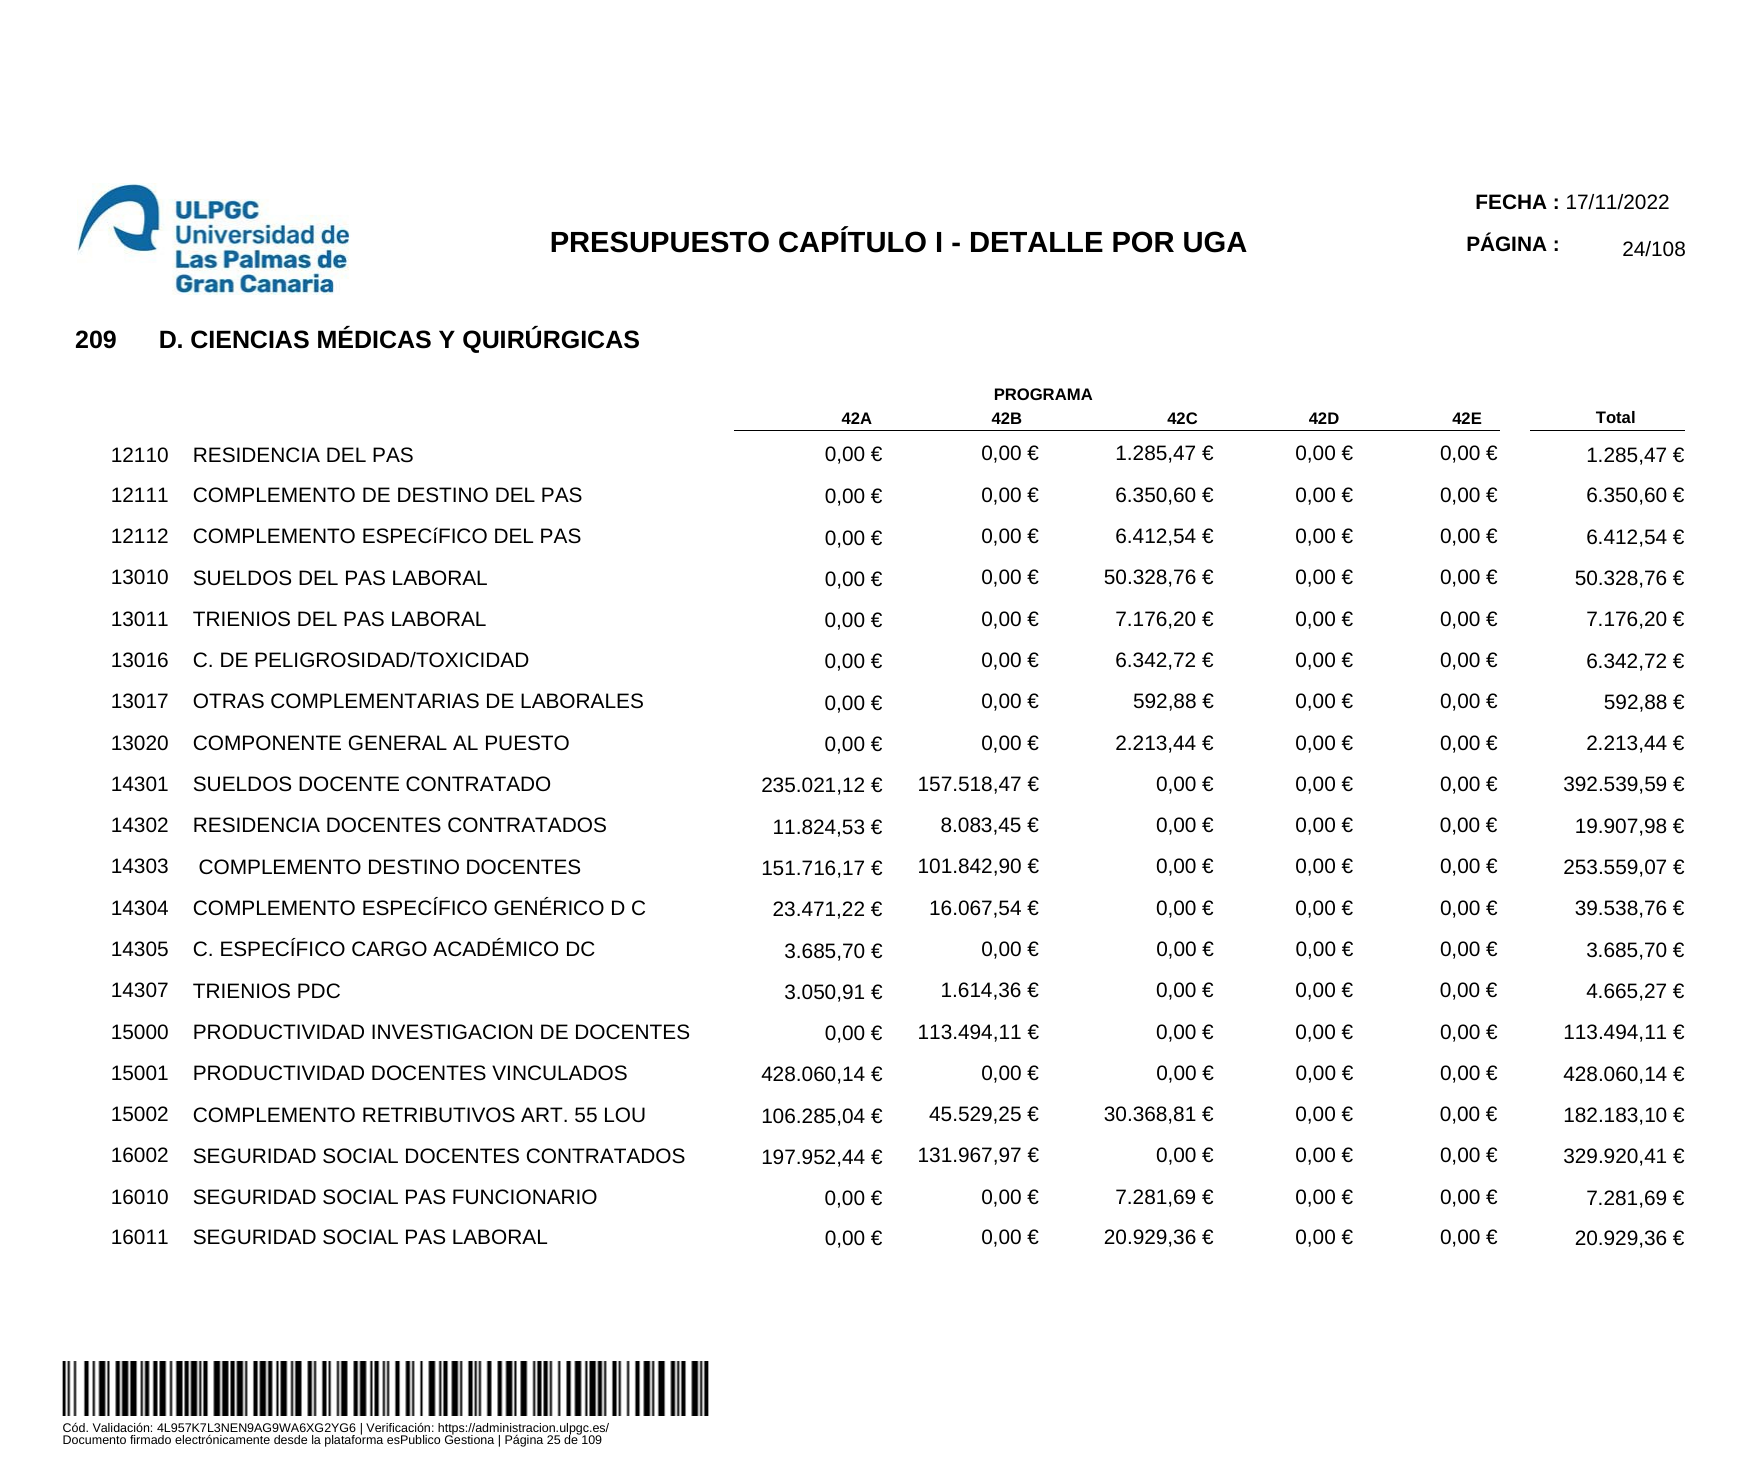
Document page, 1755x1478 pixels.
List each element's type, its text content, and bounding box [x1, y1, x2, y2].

table_cell 0,00 € [900, 929, 1098, 971]
table_header 209 D. [70, 326, 187, 369]
table_cell 6.342,72 € [1098, 640, 1254, 681]
table_cell 0,00 € [1098, 805, 1254, 847]
table_cell 50.328,76 € [1098, 558, 1254, 599]
table_cell 4.665,27 € [1530, 971, 1685, 1012]
table_cell [1500, 929, 1530, 971]
table_cell 0,00 € [1397, 681, 1500, 723]
table_cell Total [1530, 370, 1685, 430]
table_cell COMPONENTE GENERAL AL PUESTO [187, 723, 734, 764]
table_cell OTRAS COMPLEMENTARIAS DE LABORALES [187, 681, 734, 723]
table_cell 14307 [70, 971, 187, 1012]
table_cell [1500, 558, 1530, 599]
table_cell 0,00 € [1397, 723, 1500, 764]
table_cell [1500, 516, 1530, 558]
table_cell 0,00 € [1397, 516, 1500, 558]
table_cell 0,00 € [734, 640, 900, 681]
table_cell COMPLEMENTO ESPECÍFICO GENÉRICO D C [187, 888, 734, 929]
table_cell 0,00 € [1255, 971, 1397, 1012]
table_cell 6.350,60 € [1098, 475, 1254, 516]
table_cell 16002 [70, 1136, 187, 1177]
table_cell [1500, 847, 1530, 888]
table_cell 7.281,69 € [1530, 1177, 1685, 1218]
table_cell 3.050,91 € [734, 971, 900, 1012]
table_cell [1500, 1219, 1530, 1252]
table_cell 0,00 € [1255, 640, 1397, 681]
table_cell 16010 [70, 1177, 187, 1218]
table_cell 1.285,47 € [1530, 431, 1685, 475]
table_cell [1500, 1095, 1530, 1136]
table_cell 13011 [70, 599, 187, 640]
table_cell 12112 [70, 516, 187, 558]
table_cell 0,00 € [734, 1012, 900, 1053]
table_cell PRODUCTIVIDAD DOCENTES VINCULADOS [187, 1053, 734, 1094]
table_cell 7.281,69 € [1098, 1177, 1254, 1218]
table_header [734, 326, 1685, 369]
table_cell 0,00 € [1397, 929, 1500, 971]
table_cell 428.060,14 € [734, 1053, 900, 1094]
table_cell 0,00 € [1255, 516, 1397, 558]
table_cell 3.685,70 € [734, 929, 900, 971]
table_cell 0,00 € [734, 681, 900, 723]
table_cell 0,00 € [1098, 888, 1254, 929]
table_cell 0,00 € [1255, 929, 1397, 971]
table_cell 0,00 € [1397, 1095, 1500, 1136]
table_cell C. ESPECÍFICO CARGO ACADÉMICO DC [187, 929, 734, 971]
table_cell [1500, 370, 1530, 430]
table_cell 428.060,14 € [1530, 1053, 1685, 1094]
table_cell 0,00 € [1098, 1136, 1254, 1177]
table_cell 113.494,11 € [1530, 1012, 1685, 1053]
table_cell 592,88 € [1530, 681, 1685, 723]
table_cell 0,00 € [1098, 1012, 1254, 1053]
table_cell 11.824,53 € [734, 805, 900, 847]
table_cell 101.842,90 € [900, 847, 1098, 888]
table_cell 0,00 € [1397, 558, 1500, 599]
table_cell 42C [1098, 370, 1254, 430]
table_cell 14303 [70, 847, 187, 888]
table_cell 0,00 € [1397, 764, 1500, 805]
table_cell 15002 [70, 1095, 187, 1136]
table_cell TRIENIOS DEL PAS LABORAL [187, 599, 734, 640]
table_cell SEGURIDAD SOCIAL DOCENTES CONTRATADOS [187, 1136, 734, 1177]
table_cell 0,00 € [1397, 431, 1500, 475]
table_cell C. DE PELIGROSIDAD/TOXICIDAD [187, 640, 734, 681]
table_cell 19.907,98 € [1530, 805, 1685, 847]
table_cell 157.518,47 € [900, 764, 1098, 805]
table_cell 16011 [70, 1219, 187, 1252]
table_cell 12110 [70, 430, 187, 475]
table_cell 0,00 € [1098, 1053, 1254, 1094]
table_cell 0,00 € [1397, 971, 1500, 1012]
table_cell 392.539,59 € [1530, 764, 1685, 805]
table_cell 14302 [70, 805, 187, 847]
table_cell 0,00 € [900, 431, 1098, 475]
table_cell 106.285,04 € [734, 1095, 900, 1136]
table_cell [1500, 764, 1530, 805]
table_cell 13020 [70, 723, 187, 764]
table_cell 0,00 € [734, 558, 900, 599]
table_cell 0,00 € [1098, 929, 1254, 971]
table_cell 15001 [70, 1053, 187, 1094]
table_cell 20.929,36 € [1098, 1219, 1254, 1252]
table_cell 0,00 € [1397, 1012, 1500, 1053]
table_cell [1500, 1053, 1530, 1094]
table_cell RESIDENCIA DEL PAS [187, 430, 734, 475]
table_cell 0,00 € [1255, 431, 1397, 475]
table_cell 0,00 € [1255, 805, 1397, 847]
table_cell 42E [1397, 370, 1500, 430]
table_cell 0,00 € [1255, 681, 1397, 723]
table_cell COMPLEMENTO ESPECíFICO DEL PAS [187, 516, 734, 558]
table_cell 0,00 € [900, 1219, 1098, 1252]
table_cell 2.213,44 € [1098, 723, 1254, 764]
table_cell 0,00 € [900, 1053, 1098, 1094]
table_cell PROGRAMA 42B [900, 370, 1098, 430]
table_cell 14301 [70, 764, 187, 805]
table_cell 0,00 € [1255, 723, 1397, 764]
table_cell 0,00 € [734, 599, 900, 640]
table_cell 0,00 € [1255, 599, 1397, 640]
table_cell 45.529,25 € [900, 1095, 1098, 1136]
table_cell 0,00 € [1255, 764, 1397, 805]
table_cell SUELDOS DOCENTE CONTRATADO [187, 764, 734, 805]
table_cell SUELDOS DEL PAS LABORAL [187, 558, 734, 599]
table_cell 7.176,20 € [1530, 599, 1685, 640]
table_cell 0,00 € [1397, 1136, 1500, 1177]
table_cell 0,00 € [1255, 888, 1397, 929]
table_cell 0,00 € [1255, 1012, 1397, 1053]
table_cell 0,00 € [1397, 1219, 1500, 1252]
table_cell 0,00 € [1397, 599, 1500, 640]
table_cell 15000 [70, 1012, 187, 1053]
table_cell RESIDENCIA DOCENTES CONTRATADOS [187, 805, 734, 847]
table_cell TRIENIOS PDC [187, 971, 734, 1012]
table_cell SEGURIDAD SOCIAL PAS LABORAL [187, 1219, 734, 1252]
table_cell 0,00 € [1098, 847, 1254, 888]
table_cell [1500, 430, 1530, 475]
table_cell [70, 370, 187, 430]
table_cell 0,00 € [1255, 558, 1397, 599]
table_cell 253.559,07 € [1530, 847, 1685, 888]
table_cell 20.929,36 € [1530, 1219, 1685, 1252]
table_cell 13016 [70, 640, 187, 681]
table_cell SEGURIDAD SOCIAL PAS FUNCIONARIO [187, 1177, 734, 1218]
table_cell [1500, 805, 1530, 847]
table_cell 197.952,44 € [734, 1136, 900, 1177]
table_cell 2.213,44 € [1530, 723, 1685, 764]
table_cell [1500, 475, 1530, 516]
table_cell 3.685,70 € [1530, 929, 1685, 971]
table_cell 0,00 € [1255, 1177, 1397, 1218]
table_cell 0,00 € [734, 1177, 900, 1218]
table_cell 50.328,76 € [1530, 558, 1685, 599]
table_cell 329.920,41 € [1530, 1136, 1685, 1177]
table_cell 0,00 € [900, 640, 1098, 681]
table_cell 0,00 € [900, 599, 1098, 640]
table_cell 6.342,72 € [1530, 640, 1685, 681]
table_cell 0,00 € [734, 723, 900, 764]
table_cell 0,00 € [1255, 475, 1397, 516]
table_cell 0,00 € [900, 516, 1098, 558]
table_cell 42A [734, 370, 900, 430]
table_cell PRODUCTIVIDAD INVESTIGACION DE DOCENTES [187, 1012, 734, 1053]
table_cell 7.176,20 € [1098, 599, 1254, 640]
table_cell 0,00 € [1397, 805, 1500, 847]
table_cell 12111 [70, 475, 187, 516]
table_header CIENCIAS MÉDICAS Y QUIRÚRGICAS [187, 326, 734, 369]
table_cell 23.471,22 € [734, 888, 900, 929]
table_cell 6.412,54 € [1098, 516, 1254, 558]
table_cell 0,00 € [1255, 1219, 1397, 1252]
table_cell 16.067,54 € [900, 888, 1098, 929]
table_cell 131.967,97 € [900, 1136, 1098, 1177]
table_cell 151.716,17 € [734, 847, 900, 888]
table_cell 0,00 € [1255, 1136, 1397, 1177]
table_cell 0,00 € [1397, 475, 1500, 516]
table_cell 0,00 € [1098, 971, 1254, 1012]
table_cell 42D [1255, 370, 1397, 430]
table_cell [1500, 888, 1530, 929]
table_cell [1500, 1012, 1530, 1053]
table_cell 13010 [70, 558, 187, 599]
table_cell 14304 [70, 888, 187, 929]
table_cell [187, 370, 734, 430]
table_cell 0,00 € [734, 516, 900, 558]
table_cell 0,00 € [900, 681, 1098, 723]
table_cell 0,00 € [900, 723, 1098, 764]
table_cell 0,00 € [734, 431, 900, 475]
table_cell COMPLEMENTO DE DESTINO DEL PAS [187, 475, 734, 516]
table_cell 182.183,10 € [1530, 1095, 1685, 1136]
table_cell 0,00 € [1397, 847, 1500, 888]
table_cell [1500, 599, 1530, 640]
table_cell 0,00 € [1255, 1095, 1397, 1136]
table_cell 0,00 € [900, 558, 1098, 599]
table_cell 0,00 € [900, 1177, 1098, 1218]
table_cell 0,00 € [1397, 1053, 1500, 1094]
table_cell 235.021,12 € [734, 764, 900, 805]
table_cell COMPLEMENTO RETRIBUTIVOS ART. 55 LOU [187, 1095, 734, 1136]
table_cell [1500, 723, 1530, 764]
table_cell 39.538,76 € [1530, 888, 1685, 929]
table_cell [1500, 640, 1530, 681]
table_cell 14305 [70, 929, 187, 971]
table_cell 113.494,11 € [900, 1012, 1098, 1053]
table_cell 1.614,36 € [900, 971, 1098, 1012]
table_cell 1.285,47 € [1098, 431, 1254, 475]
table_cell 0,00 € [1098, 764, 1254, 805]
table_cell 8.083,45 € [900, 805, 1098, 847]
table_cell 0,00 € [734, 1219, 900, 1252]
table_cell 0,00 € [900, 475, 1098, 516]
table_cell 0,00 € [734, 475, 900, 516]
table_cell [1500, 971, 1530, 1012]
table_cell 0,00 € [1255, 1053, 1397, 1094]
table_cell 0,00 € [1397, 888, 1500, 929]
table_cell [1500, 681, 1530, 723]
table_cell [1500, 1136, 1530, 1177]
table_cell 592,88 € [1098, 681, 1254, 723]
table_cell 0,00 € [1397, 640, 1500, 681]
table_cell [1500, 1177, 1530, 1218]
table_cell 6.412,54 € [1530, 516, 1685, 558]
table_cell 30.368,81 € [1098, 1095, 1254, 1136]
table_cell 0,00 € [1255, 847, 1397, 888]
table_cell COMPLEMENTO DESTINO DOCENTES [187, 847, 734, 888]
table_cell 0,00 € [1397, 1177, 1500, 1218]
table_cell 13017 [70, 681, 187, 723]
table_cell 6.350,60 € [1530, 475, 1685, 516]
